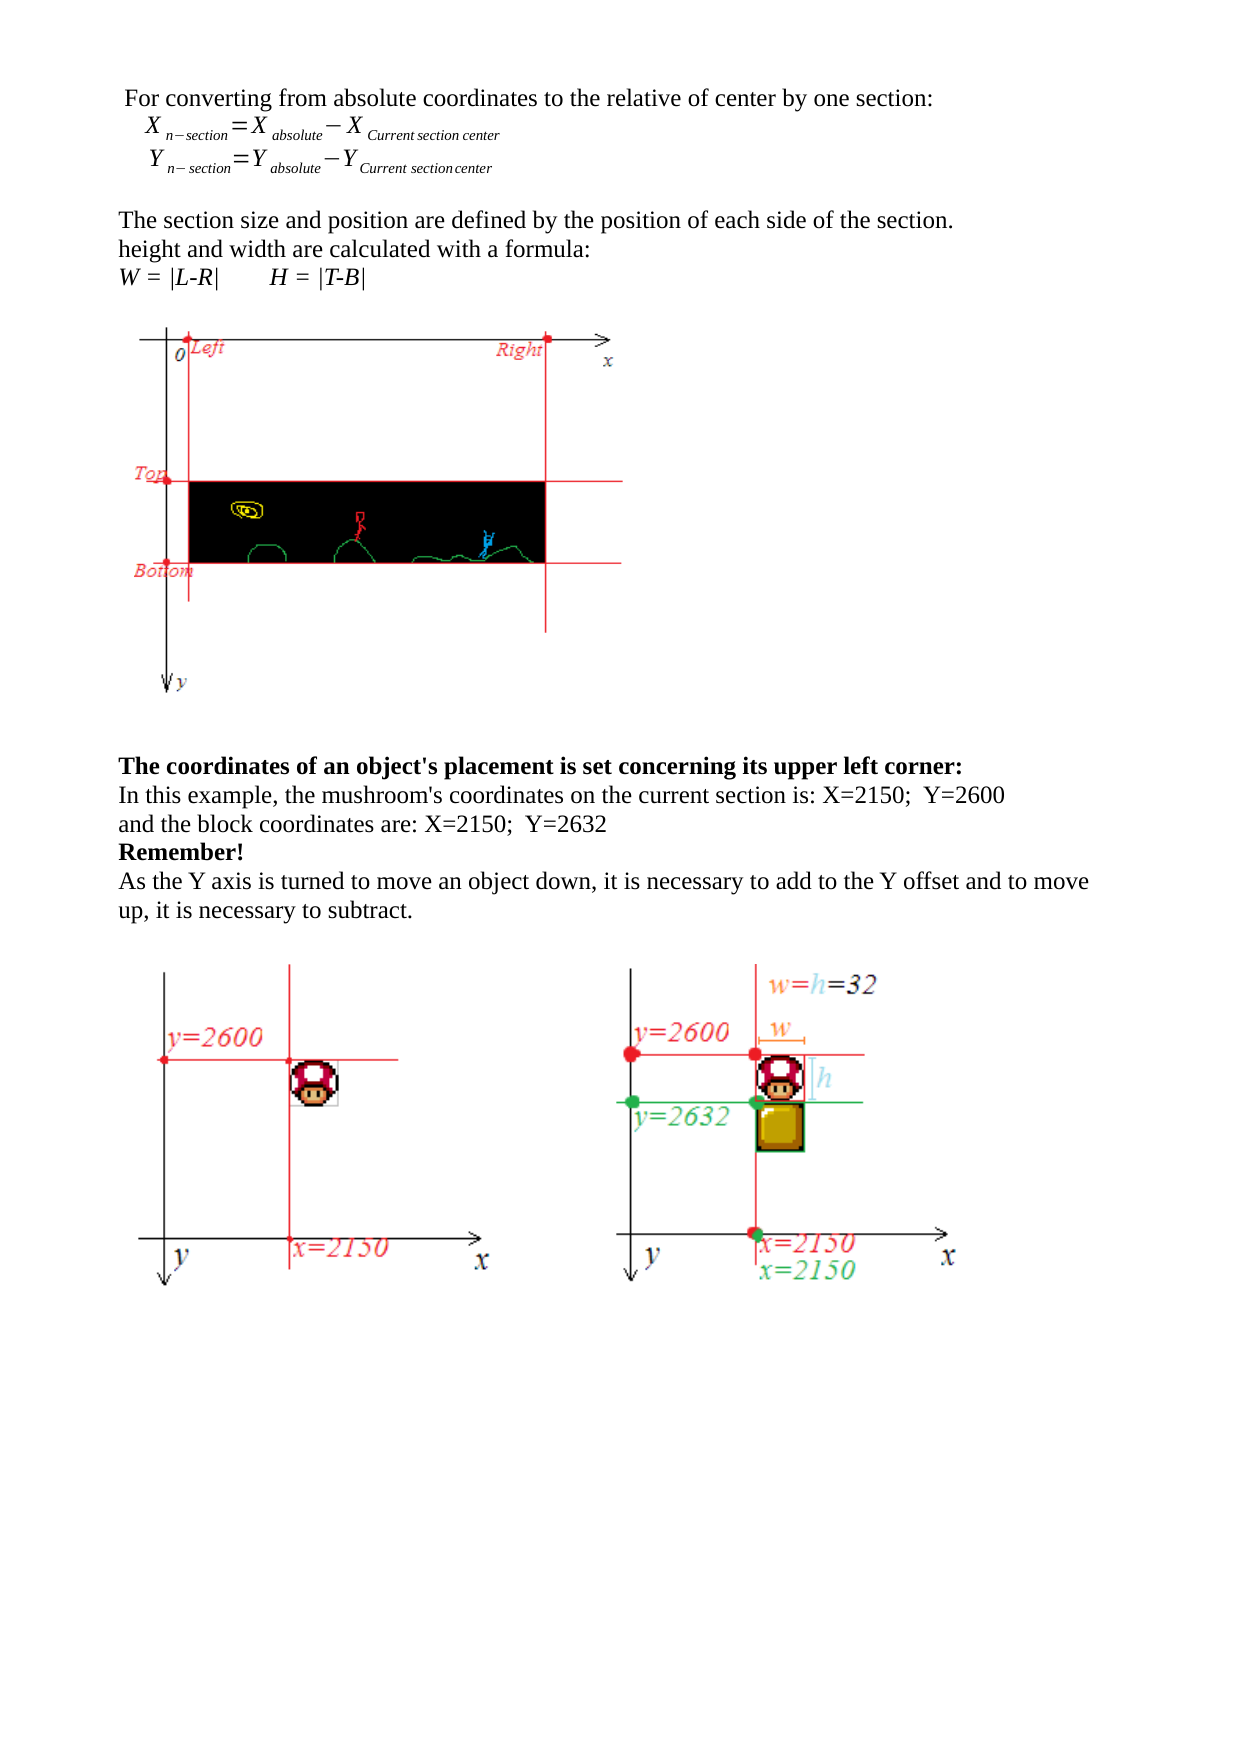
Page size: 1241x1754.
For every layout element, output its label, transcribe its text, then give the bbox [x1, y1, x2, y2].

text For converting from absolute coordinates to the relative of center by one section: [124, 83, 1122, 112]
text The coordinates of an object's placement is set concerning its upper left corner: [118, 751, 1122, 780]
text Remember! As the Y axis is turned to move an object down, it is necessary to add to the Y offset and to move up, it is necessary to subtract. [118, 837, 1122, 924]
text In this example, the mushroom's coordinates on the current section is: X=2150; Y=2600 and the block coordinates are: X=2150; Y=2632 [118, 780, 1122, 837]
text The section size and position are defined by the position of each side of the section. height and width are calculated with a formula: W = |L-R| H = |T-B| [118, 205, 1122, 291]
